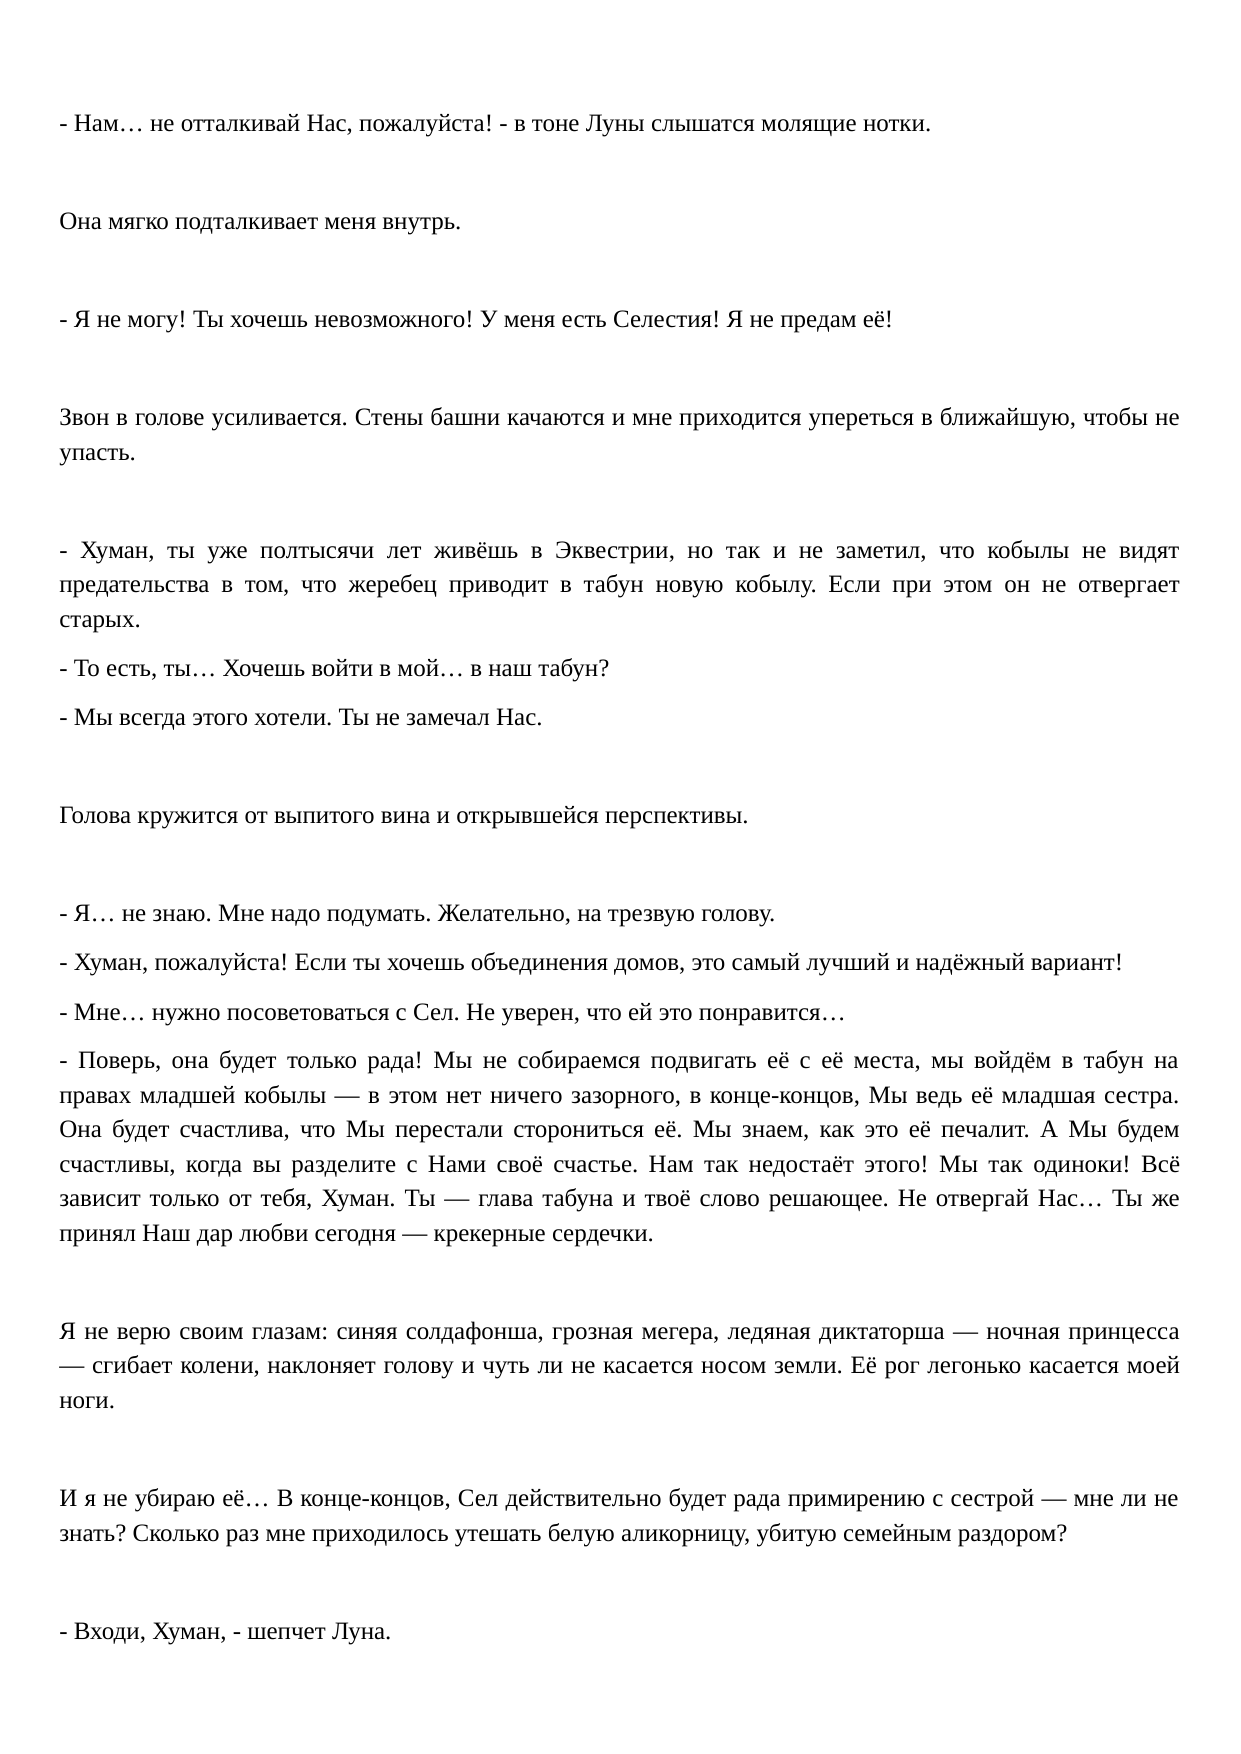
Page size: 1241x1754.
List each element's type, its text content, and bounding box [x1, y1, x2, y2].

text - Хуман, пожалуйста! Если ты хочешь объединения домов, это самый лучший и надёжный вариант! [59, 947, 1181, 976]
text - Поверь, она будет только рада! Мы не собираемся подвигать её с её места, мы войдём в табун на правах младшей кобылы — в этом нет ничего зазорного, в конце-концов, Мы ведь её младшая сестра. Она будет счастлива, что Мы перестали сторониться её. Мы знаем, как это её печалит. А Мы будем счастливы, когда вы разделите с Нами своё счастье. Нам так недостаёт этого! Мы так одиноки! Всё зависит только от тебя, Хуман. Ты — глава табуна и твоё слово решающее. Не отвергай Нас… Ты же принял Наш дар любви сегодня — крекерные сердечки. [59, 1046, 1181, 1247]
text - Входи, Хуман, - шепчет Луна. [59, 1616, 1181, 1644]
text - Мы всегда этого хотели. Ты не замечал Нас. [59, 702, 1181, 731]
text - То есть, ты… Хочешь войти в мой… в наш табун? [59, 653, 1181, 682]
text Я не верю своим глазам: синяя солдафонша, грозная мегера, ледяная диктаторша — ночная принцесса — сгибает колени, наклоняет голову и чуть ли не касается носом земли. Её рог легонько касается моей ноги. [59, 1316, 1181, 1414]
text - Я… не знаю. Мне надо подумать. Желательно, на трезвую голову. [59, 898, 1181, 927]
text - Мне… нужно посоветоваться с Сел. Не уверен, что ей это понравится… [59, 997, 1181, 1025]
text - Хуман, ты уже полтысячи лет живёшь в Эквестрии, но так и не заметил, что кобылы не видят предательства в том, что жеребец приводит в табун новую кобылу. Если при этом он не отвергает старых. [59, 535, 1181, 633]
text Звон в голове усиливается. Стены башни качаются и мне приходится упереться в ближайшую, чтобы не упасть. [59, 402, 1181, 466]
text Голова кружится от выпитого вина и открывшейся перспективы. [59, 800, 1181, 829]
text - Нам… не отталкивай Нас, пожалуйста! - в тоне Луны слышатся молящие нотки. [59, 108, 1181, 137]
text - Я не могу! Ты хочешь невозможного! У меня есть Селестия! Я не предам её! [59, 304, 1181, 333]
text И я не убираю её… В конце-концов, Сел действительно будет рада примирению с сестрой — мне ли не знать? Сколько раз мне приходилось утешать белую аликорницу, убитую семейным раздором? [59, 1483, 1181, 1546]
text Она мягко подталкивает меня внутрь. [59, 206, 1181, 235]
